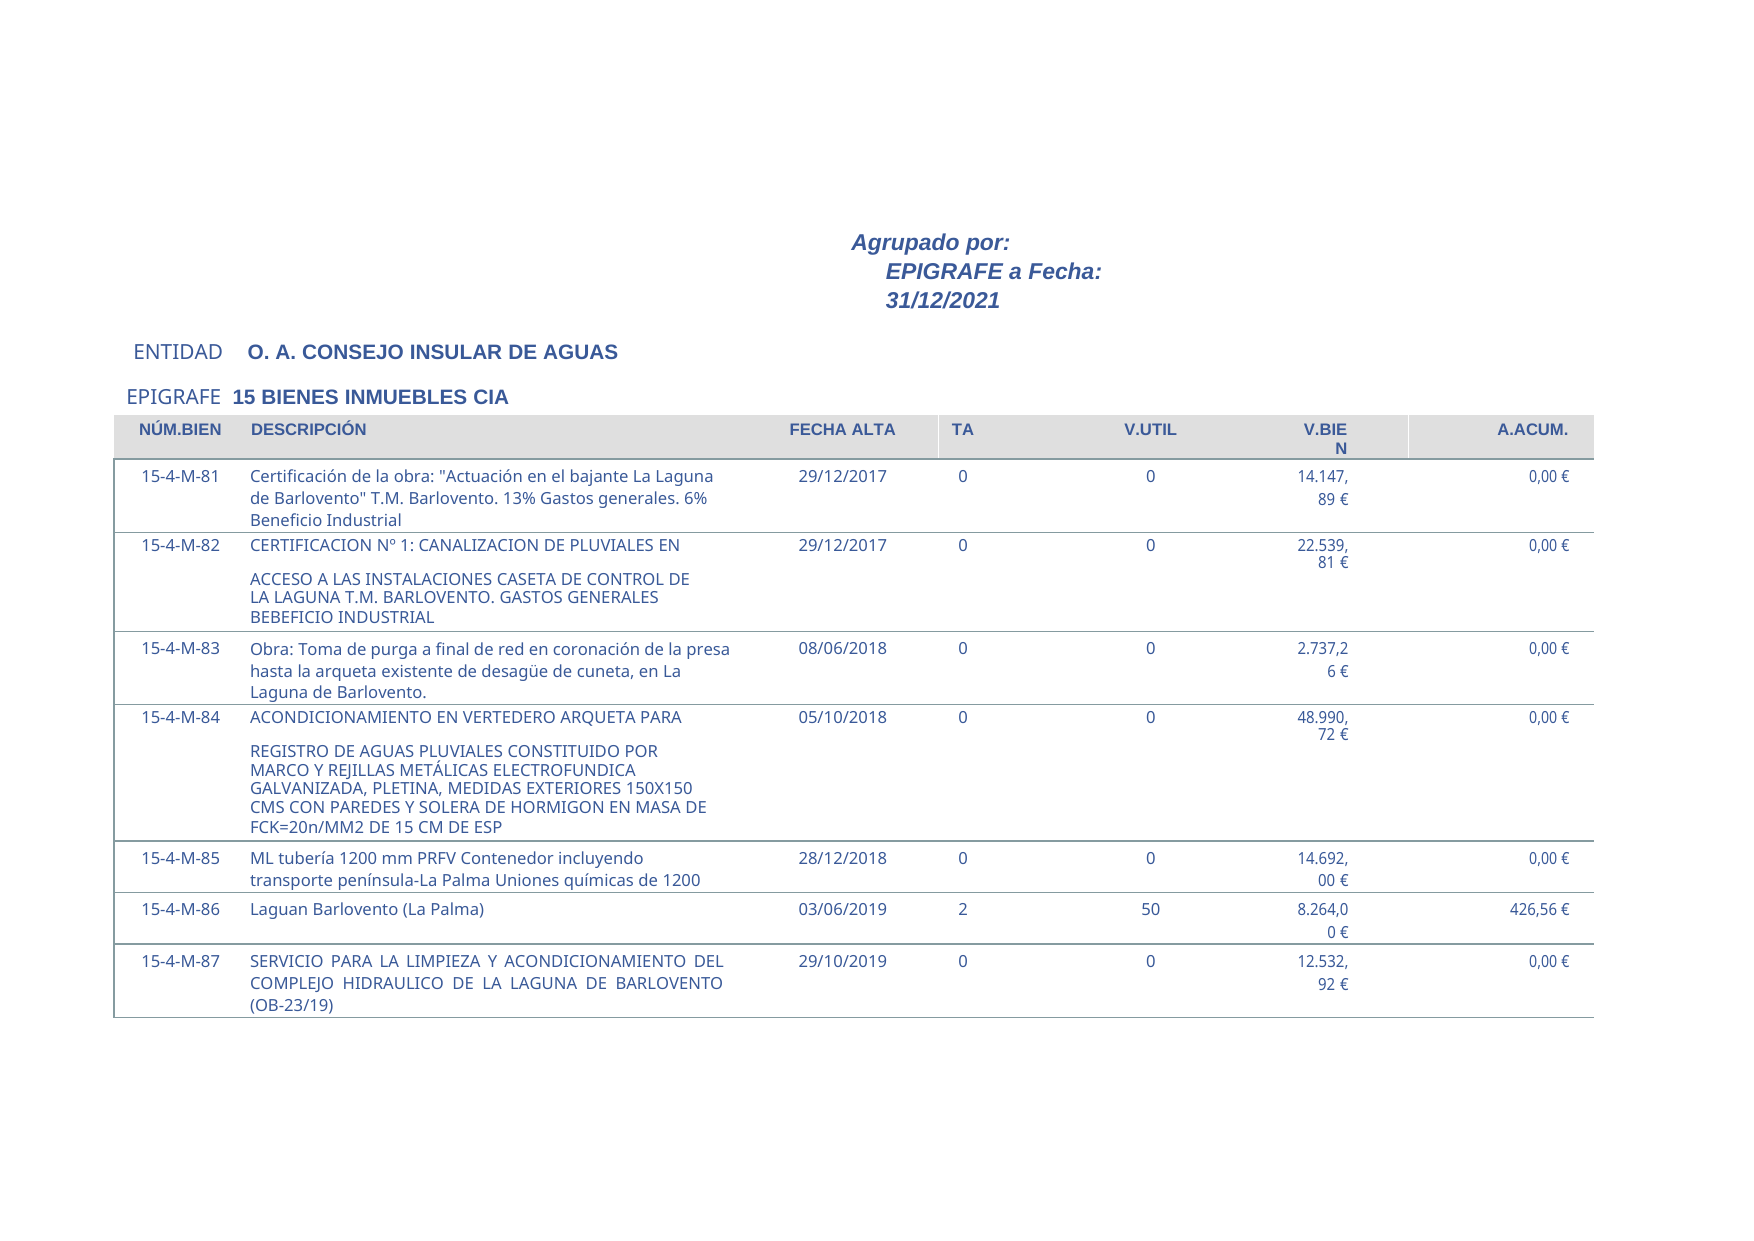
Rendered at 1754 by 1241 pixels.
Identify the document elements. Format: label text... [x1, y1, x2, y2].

table_header DESCRIPCIÓN [235, 415, 745, 458]
table_cell [1039, 763, 1295, 781]
table_cell 15-4-M-87 [115, 945, 235, 1016]
table_cell [939, 590, 1039, 609]
table_cell 48.990,72 € [1295, 705, 1408, 744]
table_cell 29/10/2019 [745, 945, 938, 1016]
text EPIGRAFE 15 BIENES INMUEBLES CIA [126, 382, 1606, 411]
table_cell ACONDICIONAMIENTO EN VERTEDERO ARQUETA PARA [235, 705, 745, 744]
table_cell [115, 572, 235, 590]
table_cell [939, 744, 1039, 763]
table_cell 03/06/2019 [745, 893, 938, 943]
table_cell [115, 800, 235, 818]
table_cell [745, 590, 938, 609]
table_cell 15-4-M-86 [115, 893, 235, 943]
text ENTIDAD O. A. CONSEJO INSULAR DE AGUAS [133, 337, 1606, 365]
table_cell [1039, 590, 1295, 609]
table_cell [1409, 572, 1594, 590]
table_cell [939, 609, 1039, 631]
table_header V.BIEN [1295, 415, 1408, 458]
table_cell 05/10/2018 [745, 705, 938, 744]
table_cell [1295, 572, 1408, 590]
table_cell [1295, 763, 1408, 781]
table_cell 14.147,89 € [1295, 460, 1408, 531]
table_cell 0 [1039, 705, 1295, 744]
table_cell [1409, 781, 1594, 800]
table_cell GALVANIZADA, PLETINA, MEDIDAS EXTERIORES 150X150 [235, 781, 745, 800]
table_cell [115, 590, 235, 609]
table_cell 22.539,81 € [1295, 533, 1408, 572]
table_cell [1039, 781, 1295, 800]
table_cell 15-4-M-81 [115, 460, 235, 531]
table_cell REGISTRO DE AGUAS PLUVIALES CONSTITUIDO POR [235, 744, 745, 763]
table_cell 50 [1039, 893, 1295, 943]
table_cell 15-4-M-83 [115, 632, 235, 704]
table_cell [745, 781, 938, 800]
table_cell [1295, 609, 1408, 631]
table_cell 0 [1039, 945, 1295, 1016]
table_cell FCK=20n/MM2 DE 15 CM DE ESP [235, 818, 745, 840]
table_cell LA LAGUNA T.M. BARLOVENTO. GASTOS GENERALES [235, 590, 745, 609]
table_cell 0,00 € [1409, 632, 1594, 704]
table_cell [1039, 800, 1295, 818]
table_cell [115, 744, 235, 763]
table_cell 29/12/2017 [745, 533, 938, 572]
table_cell 2.737,26 € [1295, 632, 1408, 704]
table_cell [939, 781, 1039, 800]
text Agrupado por: EPIGRAFE a Fecha: 31/12/2021 [851, 228, 1134, 314]
table_cell [1409, 590, 1594, 609]
table_cell Obra: Toma de purga a final de red en coronación de la presa hasta la arqueta existente de desagüe de cuneta, en La Laguna de Barlovento. [235, 632, 745, 704]
table_cell [745, 609, 938, 631]
table_cell 15-4-M-85 [115, 842, 235, 892]
table_header FECHA ALTA [745, 415, 938, 458]
table_cell [1039, 818, 1295, 840]
table_header NÚM.BIEN [114, 415, 235, 458]
table_cell [745, 572, 938, 590]
table_cell Laguan Barlovento (La Palma) [235, 893, 745, 943]
table_cell [939, 818, 1039, 840]
table_cell [1039, 572, 1295, 590]
table_cell [745, 763, 938, 781]
table_cell 0 [939, 533, 1039, 572]
table_cell [939, 763, 1039, 781]
table_cell 2 [939, 893, 1039, 943]
table_cell [1409, 763, 1594, 781]
table_cell 0 [939, 842, 1039, 892]
table_cell 0 [939, 705, 1039, 744]
table_cell [115, 781, 235, 800]
table_cell 29/12/2017 [745, 460, 938, 531]
table_cell [1295, 781, 1408, 800]
table_cell Certificación de la obra: "Actuación en el bajante La Laguna de Barlovento" T.M. Barlovento. 13% Gastos generales. 6% Beneficio Industrial [235, 460, 745, 531]
table_cell 08/06/2018 [745, 632, 938, 704]
table_cell [115, 763, 235, 781]
table_cell [115, 609, 235, 631]
table_cell [1409, 744, 1594, 763]
table_cell 0,00 € [1409, 533, 1594, 572]
table_cell [1409, 800, 1594, 818]
table_cell [1295, 800, 1408, 818]
table_cell 0 [939, 632, 1039, 704]
table_header A.ACUM. [1409, 415, 1594, 458]
table_header V.UTIL [1039, 415, 1295, 458]
table_cell [939, 800, 1039, 818]
table_cell 426,56 € [1409, 893, 1594, 943]
table_header TA [939, 415, 1039, 458]
table_cell [745, 744, 938, 763]
table_cell 12.532,92 € [1295, 945, 1408, 1016]
table_cell ML tubería 1200 mm PRFV Contenedor incluyendo transporte península-La Palma Uniones químicas de 1200 [235, 842, 745, 892]
table_cell 0 [939, 460, 1039, 531]
table_cell [1295, 744, 1408, 763]
table_cell 0 [1039, 533, 1295, 572]
table_cell 15-4-M-82 [115, 533, 235, 572]
table_cell SERVICIO PARA LA LIMPIEZA Y ACONDICIONAMIENTO DEL COMPLEJO HIDRAULICO DE LA LAGUNA DE BARLOVENTO (OB-23/19) [235, 945, 745, 1016]
table_cell [1295, 818, 1408, 840]
table_cell 0 [939, 945, 1039, 1016]
table_cell [1409, 609, 1594, 631]
table_cell 14.692,00 € [1295, 842, 1408, 892]
table_cell [745, 818, 938, 840]
table_cell ACCESO A LAS INSTALACIONES CASETA DE CONTROL DE [235, 572, 745, 590]
table_cell CMS CON PAREDES Y SOLERA DE HORMIGON EN MASA DE [235, 800, 745, 818]
table_cell [1039, 744, 1295, 763]
table_cell [1409, 818, 1594, 840]
table_cell 0 [1039, 460, 1295, 531]
table_cell [1295, 590, 1408, 609]
table_cell [1039, 609, 1295, 631]
table_cell 0,00 € [1409, 705, 1594, 744]
table_cell BEBEFICIO INDUSTRIAL [235, 609, 745, 631]
table_cell [115, 818, 235, 840]
table_cell 0,00 € [1409, 460, 1594, 531]
table_cell 15-4-M-84 [115, 705, 235, 744]
table_cell CERTIFICACION Nº 1: CANALIZACION DE PLUVIALES EN [235, 533, 745, 572]
table_cell MARCO Y REJILLAS METÁLICAS ELECTROFUNDICA [235, 763, 745, 781]
table_cell 28/12/2018 [745, 842, 938, 892]
table_cell [939, 572, 1039, 590]
table_cell 0,00 € [1409, 842, 1594, 892]
table_cell [745, 800, 938, 818]
table_cell 0 [1039, 842, 1295, 892]
table_cell 8.264,00 € [1295, 893, 1408, 943]
table_cell 0 [1039, 632, 1295, 704]
table_cell 0,00 € [1409, 945, 1594, 1016]
